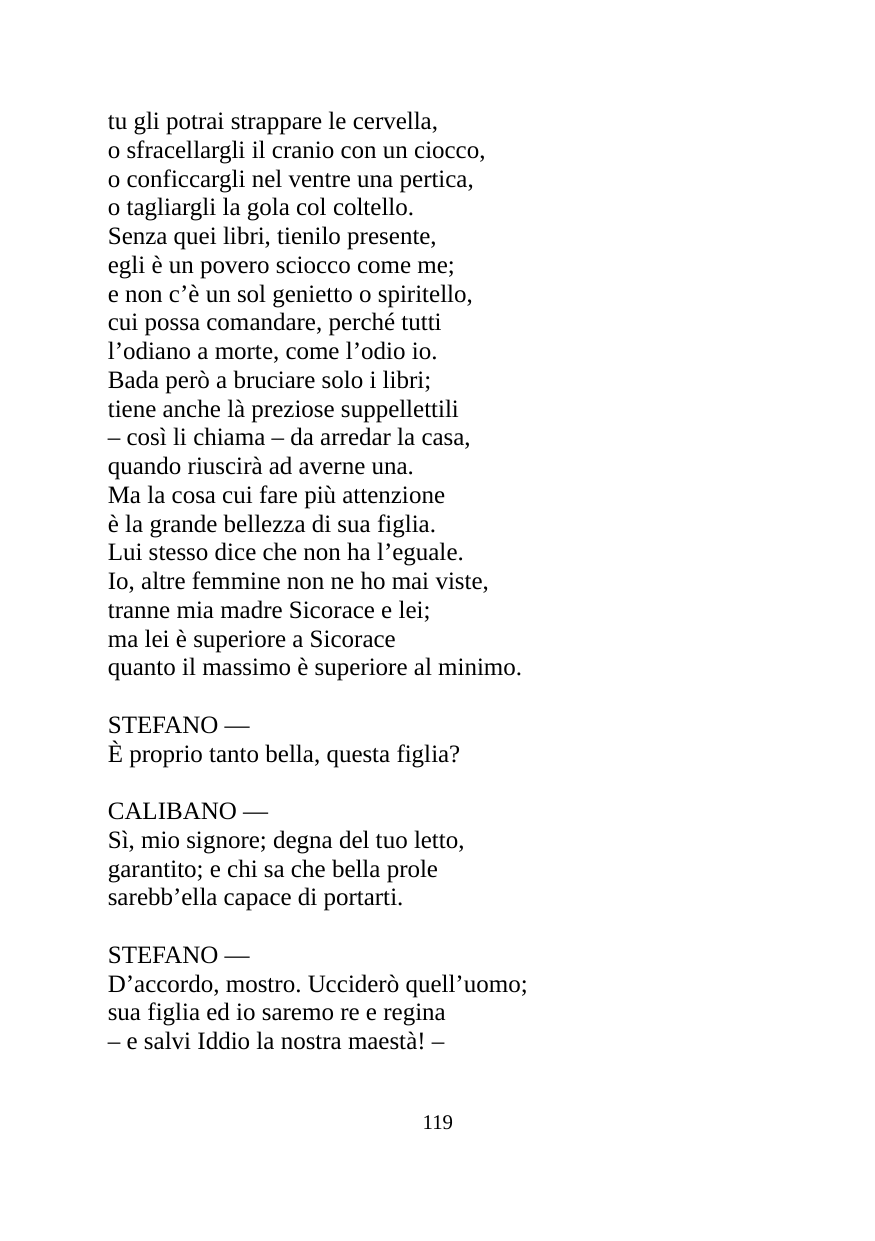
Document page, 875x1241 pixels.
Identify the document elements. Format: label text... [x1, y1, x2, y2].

text Bada però a bruciare solo i libri; [108, 365, 768, 394]
text ma lei è superiore a Sicorace [108, 624, 768, 652]
text egli è un povero sciocco come me; [108, 250, 768, 279]
text quando riuscirà ad averne una. [108, 451, 768, 480]
text CALIBANO — [108, 796, 768, 825]
text o conficcargli nel ventre una pertica, [108, 164, 768, 192]
text cui possa comandare, perché tutti [108, 307, 768, 336]
text quanto il massimo è superiore al minimo. [108, 652, 768, 681]
text è la grande bellezza di sua figlia. [108, 509, 768, 537]
text Io, altre femmine non ne ho mai viste, [108, 566, 768, 595]
text sua figlia ed io saremo re e regina [108, 997, 768, 1026]
text Lui stesso dice che non ha l’eguale. [108, 537, 768, 566]
text È proprio tanto bella, questa figlia? [108, 739, 768, 767]
text o sfracellargli il cranio con un ciocco, [108, 135, 768, 164]
text tranne mia madre Sicorace e lei; [108, 595, 768, 624]
text tu gli potrai strappare le cervella, [108, 106, 768, 135]
text Ma la cosa cui fare più attenzione [108, 480, 768, 509]
text STEFANO — [108, 710, 768, 739]
text D’accordo, mostro. Ucciderò quell’uomo; [108, 969, 768, 997]
text Sì, mio signore; degna del tuo letto, [108, 825, 768, 854]
text o tagliargli la gola col coltello. [108, 192, 768, 221]
text sarebb’ella capace di portarti. [108, 882, 768, 911]
text e non c’è un sol genietto o spiritello, [108, 279, 768, 307]
text garantito; e chi sa che bella prole [108, 854, 768, 882]
text STEFANO — [108, 940, 768, 969]
text tiene anche là preziose suppellettili [108, 394, 768, 422]
text Senza quei libri, tienilo presente, [108, 221, 768, 250]
text – così li chiama – da arredar la casa, [108, 422, 768, 451]
text l’odiano a morte, come l’odio io. [108, 336, 768, 365]
text – e salvi Iddio la nostra maestà! – [108, 1026, 768, 1055]
